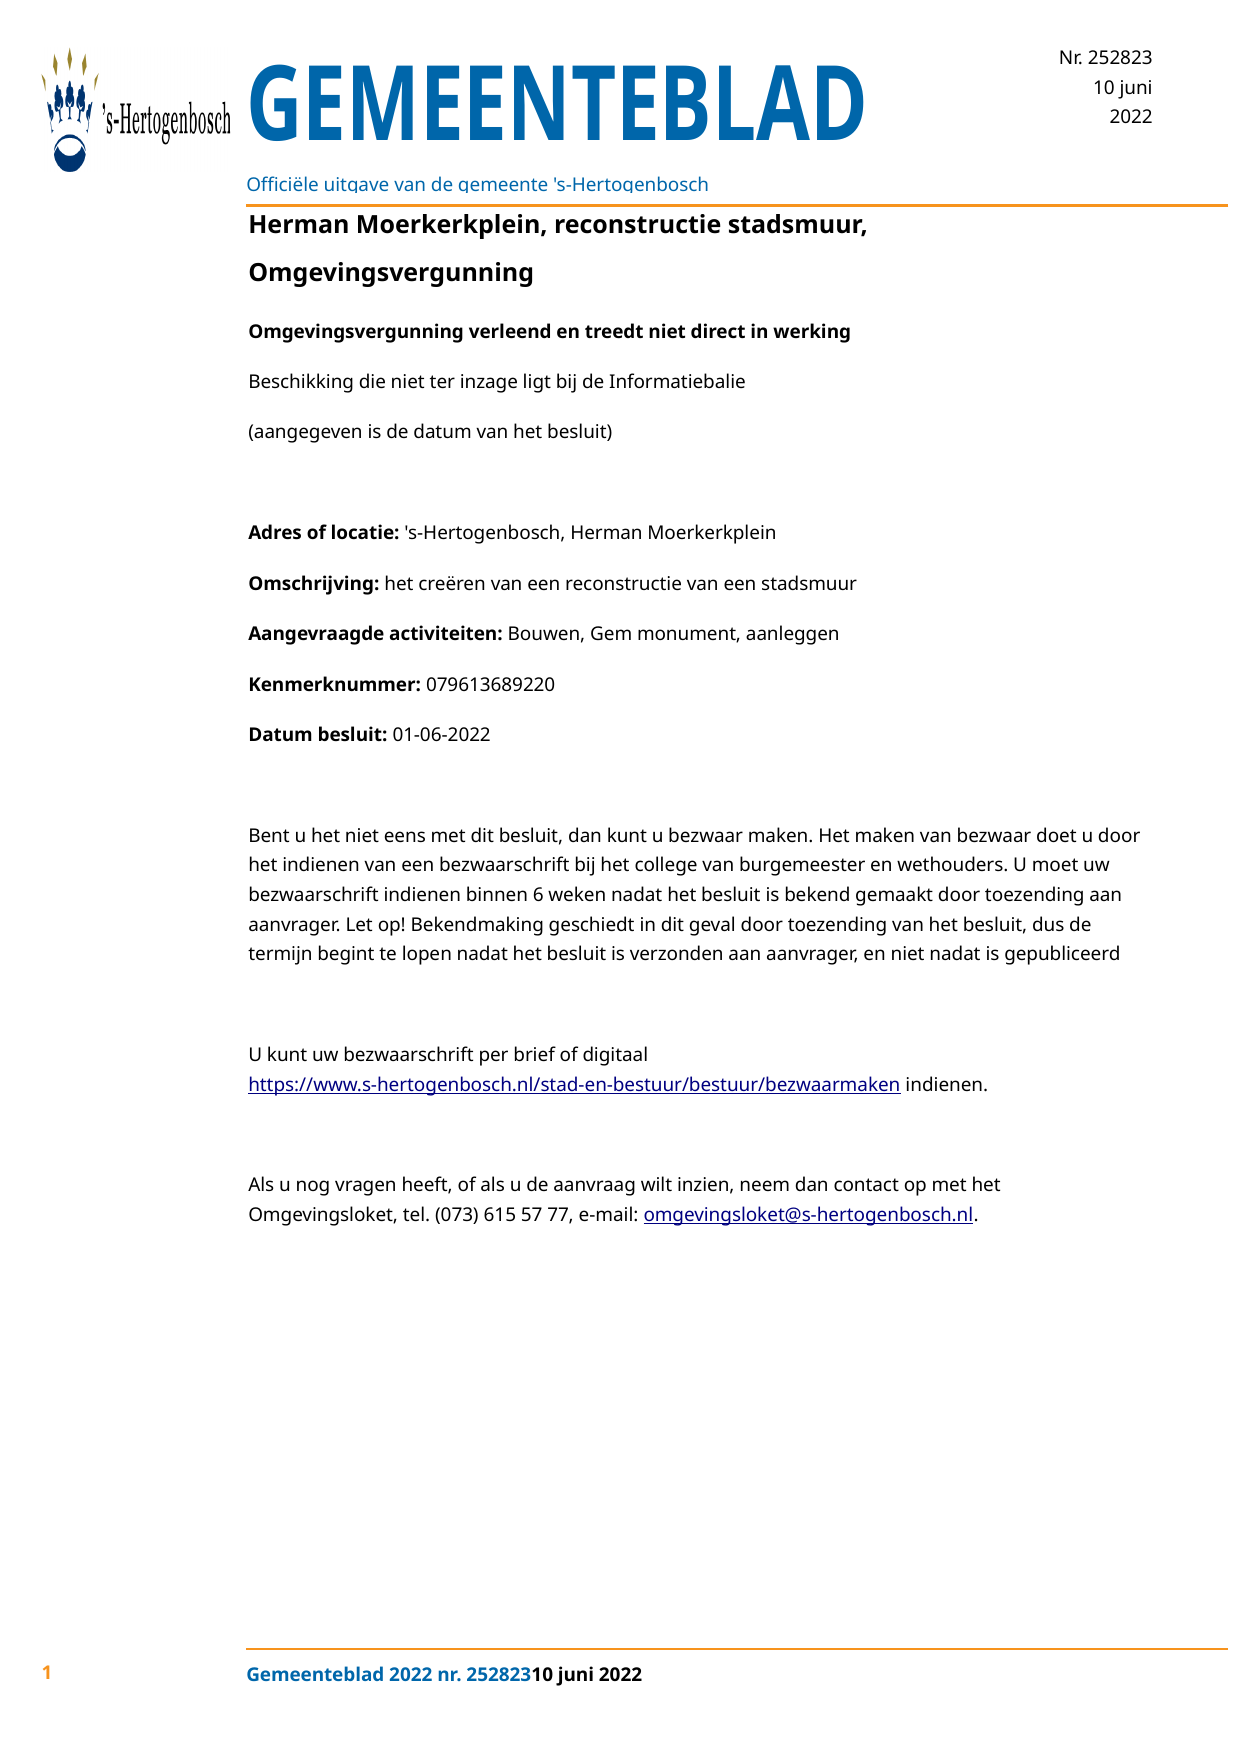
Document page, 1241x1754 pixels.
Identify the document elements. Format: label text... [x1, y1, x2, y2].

text Omschrijving: het creëren van een reconstructie van een stadsmuur [248, 570, 1152, 596]
text Adres of locatie: 's-Hertogenbosch, Herman Moerkerkplein [248, 519, 1152, 545]
text U kunt uw bezwaarschrift per brief of digitaal https://www.s-hertogenbosch.nl/stad-en-bestuur/bestuur/bezwaarmaken indienen. [248, 1041, 1152, 1097]
text Bent u het niet eens met dit besluit, dan kunt u bezwaar maken. Het maken van bezwaar doet u door het indienen van een bezwaarschrift bij het college van burgemeester en wethouders. U moet uw bezwaarschrift indienen binnen 6 weken nadat het besluit is bekend gemaakt door toezending aan aanvrager. Let op! Bekendmaking geschiedt in dit geval door toezending van het besluit, dus de termijn begint te lopen nadat het besluit is verzonden aan aanvrager, en niet nadat is gepubliceerd [248, 822, 1152, 966]
text Aangevraagde activiteiten: Bouwen, Gem monument, aanleggen [248, 620, 1152, 646]
text Omgevingsvergunning verleend en treedt niet direct in werking [248, 318, 1152, 344]
text (aangegeven is de datum van het besluit) [248, 419, 1152, 444]
picture [41, 47, 231, 172]
text Beschikking die niet ter inzage ligt bij de Informatiebalie [248, 368, 1152, 394]
text Herman Moerkerkplein, reconstructie stadsmuur, Omgevingsvergunning [248, 207, 1152, 288]
text Datum besluit: 01-06-2022 [248, 721, 1152, 747]
text Als u nog vragen heeft, of als u de aanvraag wilt inzien, neem dan contact op met het Omgevingsloket, tel. (073) 615 57 77, e-mail: omgevingsloket@s-hertogenbosch.nl. [248, 1172, 1152, 1227]
text Kenmerknummer: 079613689220 [248, 671, 1152, 697]
